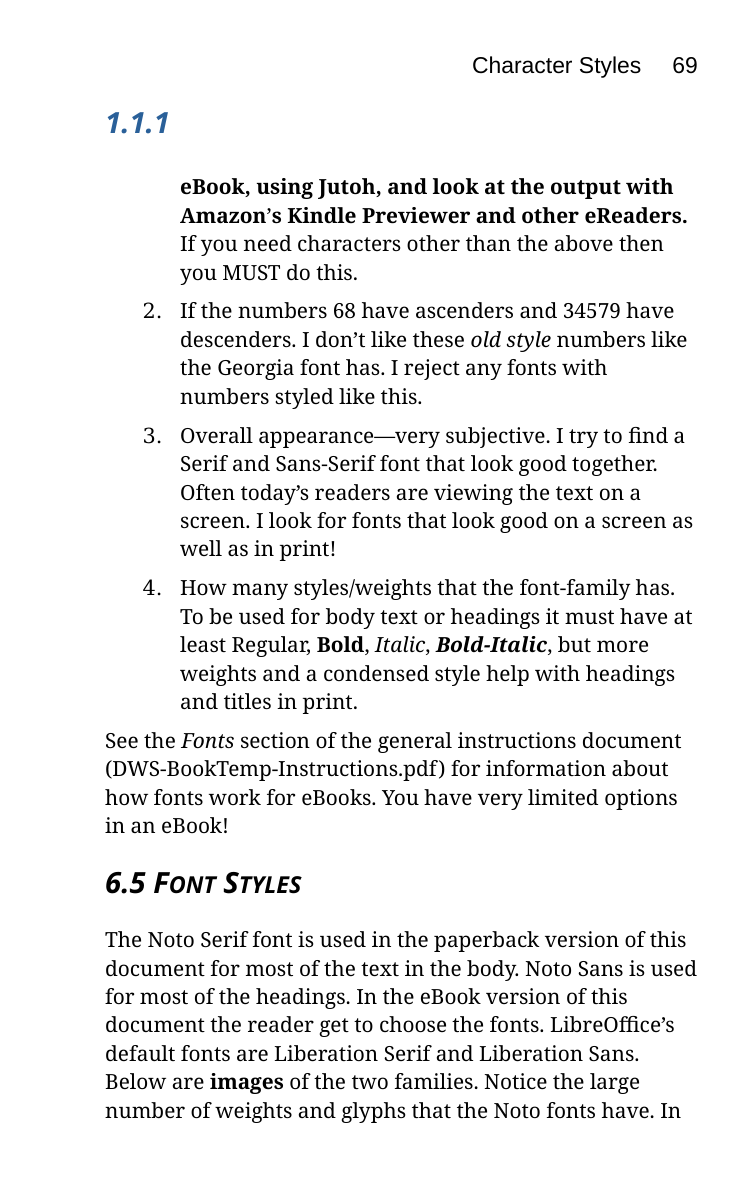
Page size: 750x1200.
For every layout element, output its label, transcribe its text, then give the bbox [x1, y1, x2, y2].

subtitle Font Styles [105, 862, 697, 902]
list Overall appearance—very subjective. I try to find a Serif and Sans-Serif font that look good together. Often today’s readers are viewing the text on a screen. I look for fonts that look good on a screen as well as in print! [142, 421, 697, 563]
text See the Fonts section of the general instructions document (DWS-BookTemp-Instructions.pdf) for information about how fonts work for eBooks. You have very limited options in an eBook! [105, 726, 697, 840]
list eBook, using Jutoh, and look at the output with Amazon’s Kindle Previewer and other eReaders. If you need characters other than the above then you MUST do this. [142, 172, 697, 286]
list How many styles/weights that the font-family has. To be used for body text or headings it must have at least Regular, Bold, Italic, Bold-Italic, but more weights and a condensed style help with headings and titles in print. [142, 573, 697, 716]
text The Noto Serif font is used in the paperback version of this document for most of the text in the body. Noto Sans is used for most of the headings. In the eBook version of this document the reader get to choose the fonts. LibreOffice’s default fonts are Liberation Serif and Liberation Sans. Below are images of the two families. Notice the large number of weights and glyphs that the Noto fonts have. In [105, 925, 697, 1124]
list If the numbers 68 have ascenders and 34579 have descenders. I don’t like these old style numbers like the Georgia font has. I reject any fonts with numbers styled like this. [142, 297, 697, 410]
